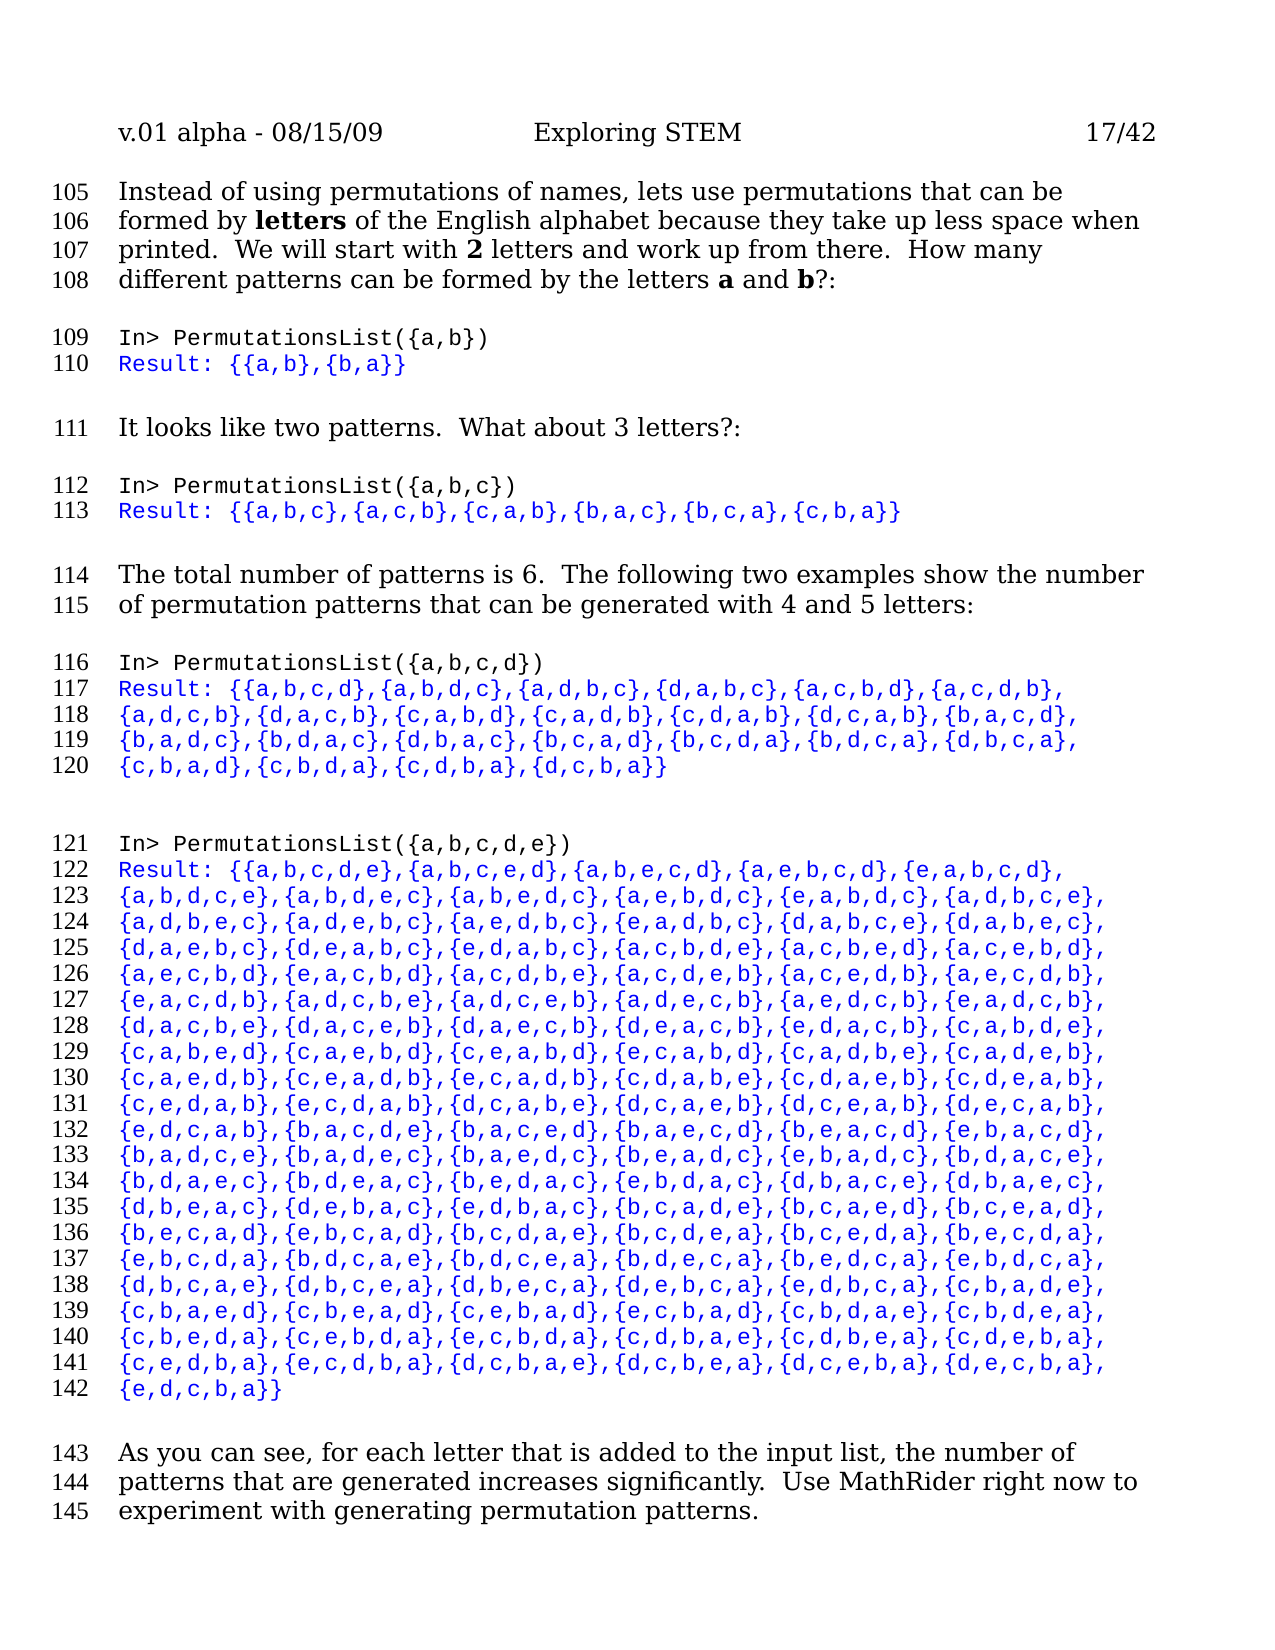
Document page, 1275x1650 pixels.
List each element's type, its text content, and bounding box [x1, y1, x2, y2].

text In> PermutationsList({a,b}) [118, 326, 1157, 352]
text Instead of using permutations of names, lets use permutations that can be formed by letters of the English alphabet because they take up less space when printed. We will start with 2 letters and work up from there. How many different patterns can be formed by the letters a and b?: [118, 177, 1157, 294]
text Result: {{a,b,c,d,e},{a,b,c,e,d},{a,b,e,c,d},{a,e,b,c,d},{e,a,b,c,d},{a,b,d,c,e},{a,b,d,e,c},{a,b,e,d,c},{a,e,b,d,c},{e,a,b,d,c},{a,d,b,c,e},{a,d,b,e,c},{a,d,e,b,c},{a,e,d,b,c},{e,a,d,b,c},{d,a,b,c,e},{d,a,b,e,c},{d,a,e,b,c},{d,e,a,b,c},{e,d,a,b,c},{a,c,b,d,e},{a,c,b,e,d},{a,c,e,b,d},{a,e,c,b,d},{e,a,c,b,d},{a,c,d,b,e},{a,c,d,e,b},{a,c,e,d,b},{a,e,c,d,b},{e,a,c,d,b},{a,d,c,b,e},{a,d,c,e,b},{a,d,e,c,b},{a,e,d,c,b},{e,a,d,c,b},{d,a,c,b,e},{d,a,c,e,b},{d,a,e,c,b},{d,e,a,c,b},{e,d,a,c,b},{c,a,b,d,e},{c,a,b,e,d},{c,a,e,b,d},{c,e,a,b,d},{e,c,a,b,d},{c,a,d,b,e},{c,a,d,e,b},{c,a,e,d,b},{c,e,a,d,b},{e,c,a,d,b},{c,d,a,b,e},{c,d,a,e,b},{c,d,e,a,b},{c,e,d,a,b},{e,c,d,a,b},{d,c,a,b,e},{d,c,a,e,b},{d,c,e,a,b},{d,e,c,a,b},{e,d,c,a,b},{b,a,c,d,e},{b,a,c,e,d},{b,a,e,c,d},{b,e,a,c,d},{e,b,a,c,d},{b,a,d,c,e},{b,a,d,e,c},{b,a,e,d,c},{b,e,a,d,c},{e,b,a,d,c},{b,d,a,c,e},{b,d,a,e,c},{b,d,e,a,c},{b,e,d,a,c},{e,b,d,a,c},{d,b,a,c,e},{d,b,a,e,c},{d,b,e,a,c},{d,e,b,a,c},{e,d,b,a,c},{b,c,a,d,e},{b,c,a,e,d},{b,c,e,a,d},{b,e,c,a,d},{e,b,c,a,d},{b,c,d,a,e},{b,c,d,e,a},{b,c,e,d,a},{b,e,c,d,a},{e,b,c,d,a},{b,d,c,a,e},{b,d,c,e,a},{b,d,e,c,a},{b,e,d,c,a},{e,b,d,c,a},{d,b,c,a,e},{d,b,c,e,a},{d,b,e,c,a},{d,e,b,c,a},{e,d,b,c,a},{c,b,a,d,e},{c,b,a,e,d},{c,b,e,a,d},{c,e,b,a,d},{e,c,b,a,d},{c,b,d,a,e},{c,b,d,e,a},{c,b,e,d,a},{c,e,b,d,a},{e,c,b,d,a},{c,d,b,a,e},{c,d,b,e,a},{c,d,e,b,a},{c,e,d,b,a},{e,c,d,b,a},{d,c,b,a,e},{d,c,b,e,a},{d,c,e,b,a},{d,e,c,b,a},{e,d,c,b,a}} [118, 858, 1157, 1403]
text In> PermutationsList({a,b,c,d,e}) [118, 833, 1157, 858]
text Result: {{a,b,c},{a,c,b},{c,a,b},{b,a,c},{b,c,a},{c,b,a}} [118, 500, 1157, 526]
text In> PermutationsList({a,b,c,d}) [118, 651, 1157, 677]
text Result: {{a,b},{b,a}} [118, 352, 1157, 378]
text Result: {{a,b,c,d},{a,b,d,c},{a,d,b,c},{d,a,b,c},{a,c,b,d},{a,c,d,b},{a,d,c,b},{d,a,c,b},{c,a,b,d},{c,a,d,b},{c,d,a,b},{d,c,a,b},{b,a,c,d},{b,a,d,c},{b,d,a,c},{d,b,a,c},{b,c,a,d},{b,c,d,a},{b,d,c,a},{d,b,c,a},{c,b,a,d},{c,b,d,a},{c,d,b,a},{d,c,b,a}} [118, 677, 1157, 781]
text As you can see, for each letter that is added to the input list, the number of patterns that are generated increases significantly. Use MathRider right now to experiment with generating permutation patterns. [118, 1438, 1157, 1526]
text The total number of patterns is 6. The following two examples show the number of permutation patterns that can be generated with 4 and 5 letters: [118, 561, 1157, 619]
text In> PermutationsList({a,b,c}) [118, 474, 1157, 500]
text It looks like two patterns. What about 3 letters?: [118, 413, 1157, 442]
